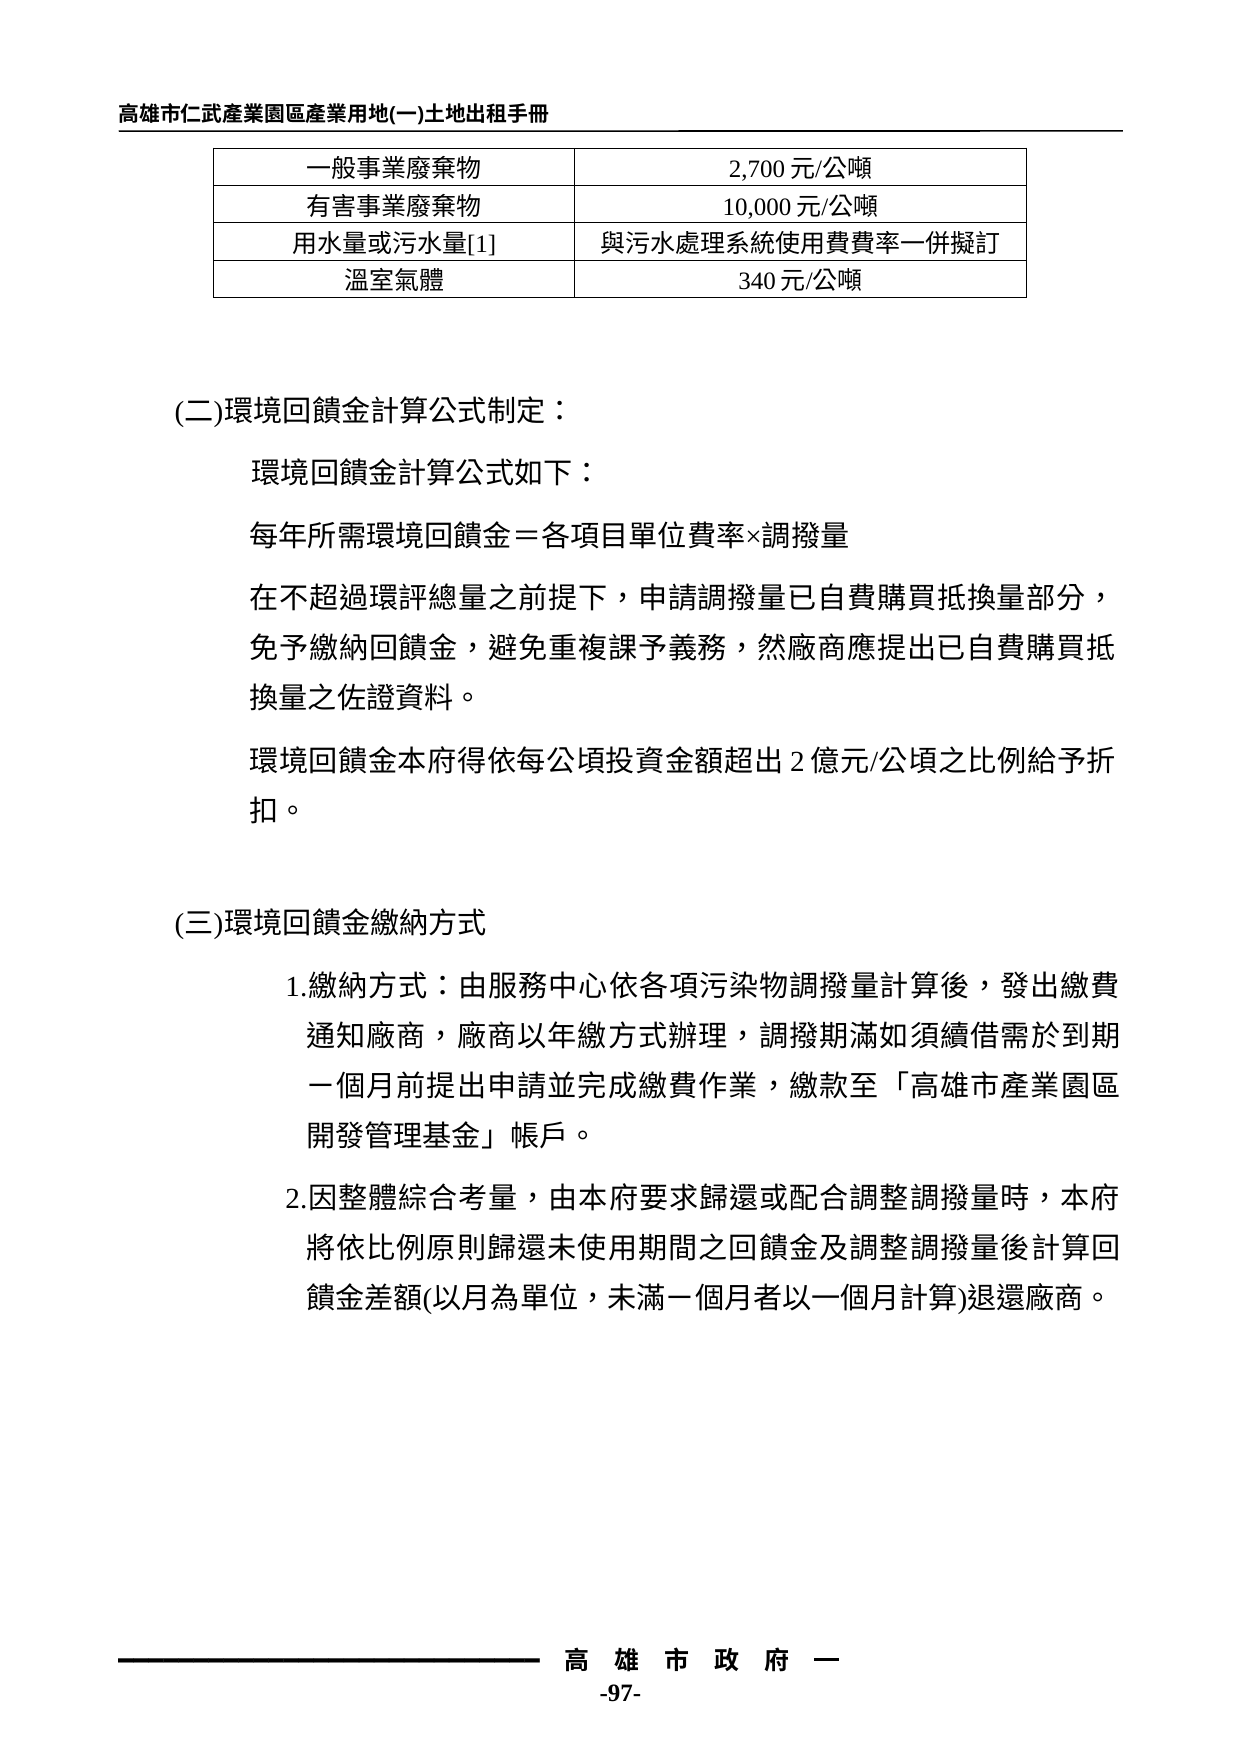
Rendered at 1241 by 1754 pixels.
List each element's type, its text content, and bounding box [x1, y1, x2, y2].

text 在不超過環評總量之前提下，申請調撥量已自費購買抵換量部分，免予繳納回饋金，避免重複課予義務，然廠商應提出已自費購買抵換量之佐證資料。 [249, 569, 1116, 719]
table_cell 溫室氣體 [214, 261, 574, 297]
text 環境回饋金本府得依每公頃投資金額超出2億元/公頃之比例給予折扣。 [249, 731, 1116, 831]
text 1.繳納方式：由服務中心依各項污染物調撥量計算後，發出繳費通知廠商，廠商以年繳方式辦理，調撥期滿如須續借需於到期ㄧ個月前提出申請並完成繳費作業，繳款至「高雄市產業園區開發管理基金」帳戶。 [285, 956, 1122, 1156]
list 環境回饋金計算公式制定： [174, 381, 1122, 431]
table_cell 10,000元/公噸 [575, 186, 1026, 222]
table_cell 與污水處理系統使用費費率一併擬訂 [575, 223, 1026, 259]
list 環境回饋金繳納方式 [174, 894, 1122, 944]
table_cell 340元/公噸 [575, 261, 1026, 297]
text 環境回饋金計算公式如下： [193, 444, 1122, 494]
table_cell 一般事業廢棄物 [214, 149, 574, 185]
table_cell 2,700元/公噸 [575, 149, 1026, 185]
text 每年所需環境回饋金＝各項目單位費率×調撥量 [249, 506, 1116, 556]
table_cell 有害事業廢棄物 [214, 186, 574, 222]
text 2.因整體綜合考量，由本府要求歸還或配合調整調撥量時，本府將依比例原則歸還未使用期間之回饋金及調整調撥量後計算回饋金差額(以月為單位，未滿ㄧ個月者以一個月計算)退還廠商。 [285, 1169, 1122, 1319]
table_cell 用水量或污水量[1] [214, 223, 574, 259]
